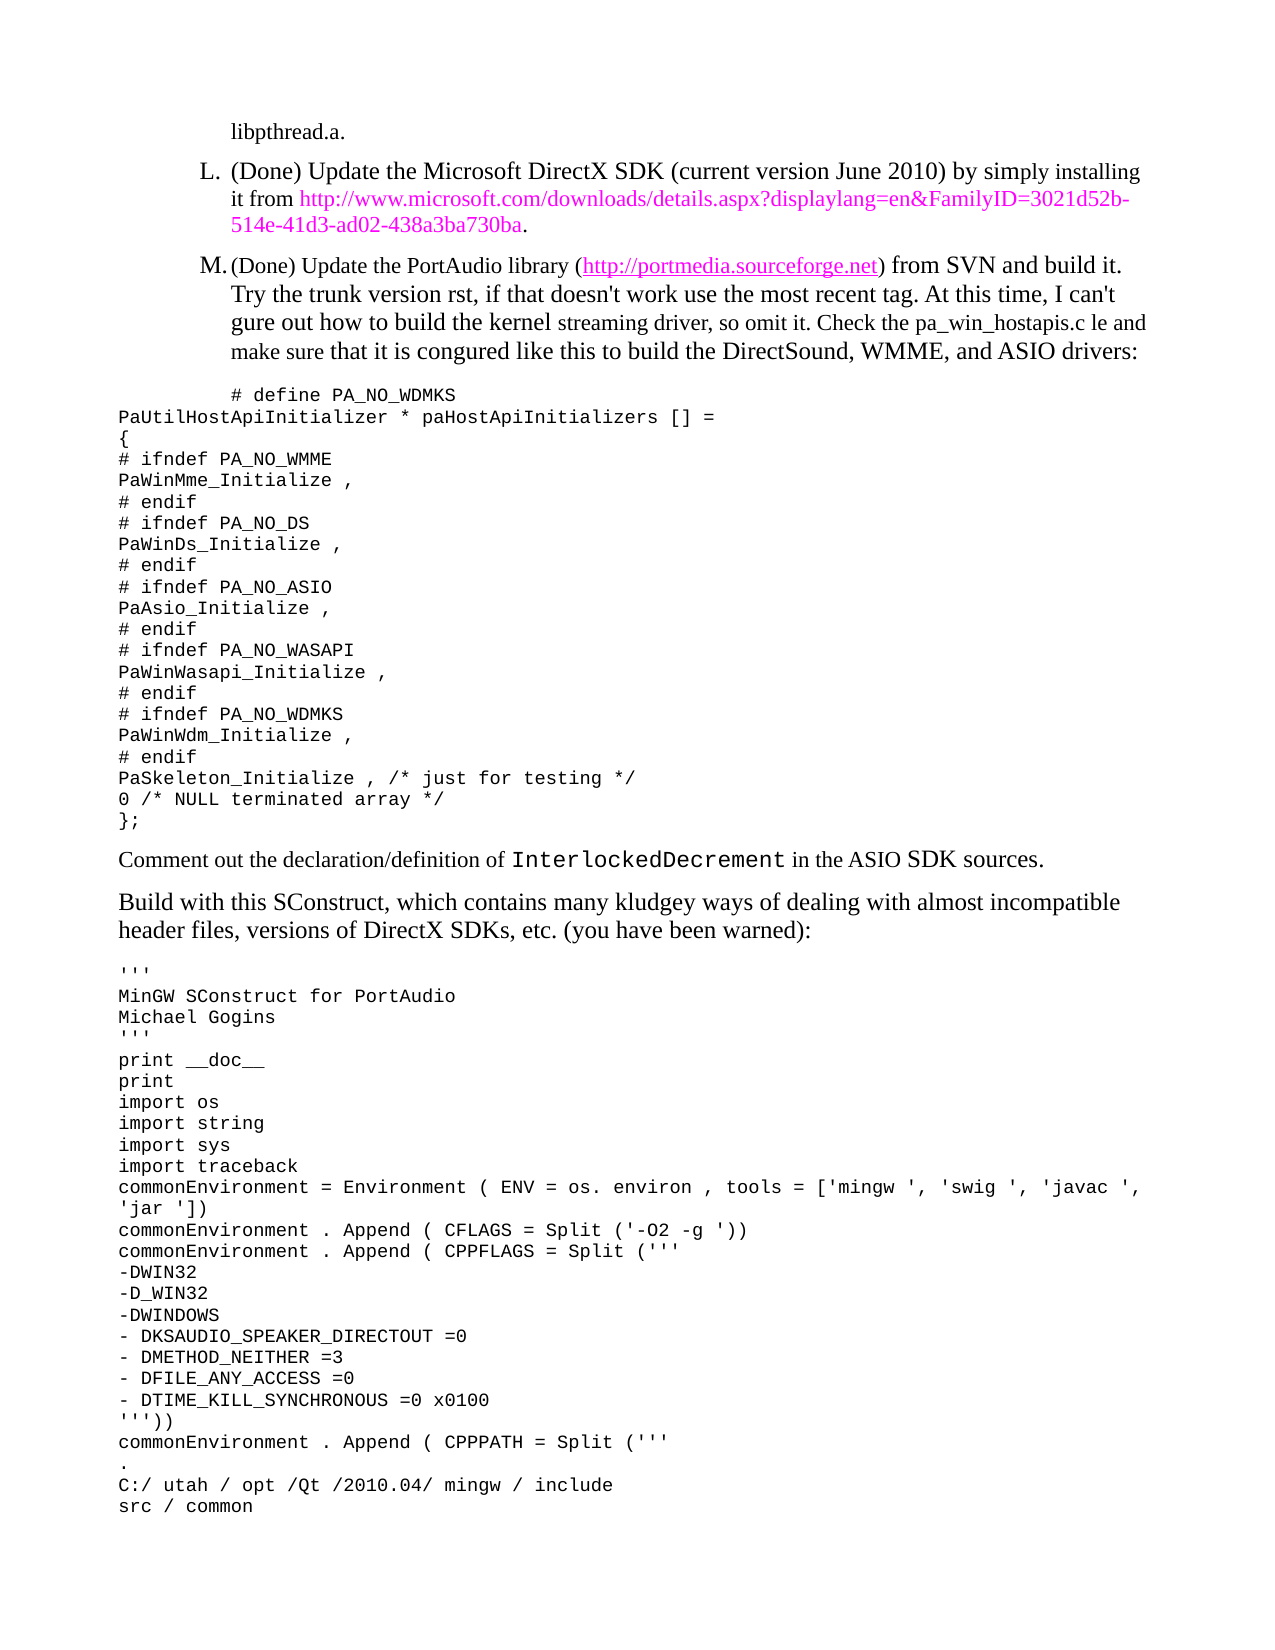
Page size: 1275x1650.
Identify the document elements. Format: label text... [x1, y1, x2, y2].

list (Done) Update the Microsoft DirectX SDK (current version June 2010) by simply installing it from http://www.microsoft.com/downloads/details.aspx?displaylang=en&FamilyID=3021d52b-514e-41d3-ad02-438a3ba730ba. [193, 156, 1157, 238]
text commonEnvironment = Environment ( ENV = os. environ , tools = ['mingw ', 'swig ', 'javac ', 'jar ']) [118, 1178, 1157, 1220]
text print __doc__ [118, 1050, 1157, 1072]
text ''' [118, 944, 1157, 987]
text # ifndef PA_NO_WASAPI [118, 641, 1157, 662]
text MinGW SConstruct for PortAudio [118, 987, 1157, 1008]
text -D_WIN32 [118, 1284, 1157, 1305]
text PaWinDs_Initialize , [118, 535, 1157, 556]
text . [118, 1454, 1157, 1475]
text ''' [118, 1029, 1157, 1050]
text import os [118, 1093, 1157, 1114]
text }; [118, 811, 1157, 832]
text C:/ utah / opt /Qt /2010.04/ mingw / include [118, 1475, 1157, 1497]
text import traceback [118, 1157, 1157, 1178]
text Michael Gogins [118, 1008, 1157, 1029]
text 0 /* NULL terminated array */ [118, 790, 1157, 811]
text -DWINDOWS [118, 1305, 1157, 1327]
text # ifndef PA_NO_WDMKS [118, 705, 1157, 726]
text PaWinMme_Initialize , [118, 471, 1157, 492]
text Build with this SConstruct, which contains many kludgey ways of dealing with almost incompatible header files, versions of DirectX SDKs, etc. (you have been warned): [118, 887, 1157, 944]
text commonEnvironment . Append ( CFLAGS = Split ('-O2 -g ')) [118, 1220, 1157, 1242]
list (Done) Update the PortAudio library (http://portmedia.sourceforge.net) from SVN and build it. Try the trunk version rst, if that doesn't work use the most recent tag. At this time, I can't gure out how to build the kernel streaming driver, so omit it. Check the pa_win_hostapis.c le and make sure that it is congured like this to build the DirectSound, WMME, and ASIO drivers: [193, 250, 1157, 365]
text # endif [118, 492, 1157, 514]
text PaUtilHostApiInitializer * paHostApiInitializers [] = [118, 407, 1157, 429]
text - DFILE_ANY_ACCESS =0 [118, 1369, 1157, 1390]
list # define PA_NO_WDMKS [193, 365, 1157, 407]
text # endif [118, 556, 1157, 577]
text src / common [118, 1497, 1157, 1518]
text # endif [118, 684, 1157, 705]
text # ifndef PA_NO_ASIO [118, 577, 1157, 599]
list libpthread.a. [193, 118, 1157, 144]
text import sys [118, 1135, 1157, 1157]
text commonEnvironment . Append ( CPPFLAGS = Split (''' [118, 1242, 1157, 1263]
text # ifndef PA_NO_DS [118, 514, 1157, 535]
text - DKSAUDIO_SPEAKER_DIRECTOUT =0 [118, 1327, 1157, 1348]
text ''')) [118, 1412, 1157, 1433]
text PaWinWasapi_Initialize , [118, 662, 1157, 684]
text { [118, 429, 1157, 450]
text - DTIME_KILL_SYNCHRONOUS =0 x0100 [118, 1390, 1157, 1412]
text print [118, 1072, 1157, 1093]
text PaWinWdm_Initialize , [118, 726, 1157, 747]
text # endif [118, 747, 1157, 769]
text - DMETHOD_NEITHER =3 [118, 1348, 1157, 1369]
text commonEnvironment . Append ( CPPPATH = Split (''' [118, 1433, 1157, 1454]
text PaSkeleton_Initialize , /* just for testing */ [118, 769, 1157, 790]
text # ifndef PA_NO_WMME [118, 450, 1157, 471]
text import string [118, 1114, 1157, 1135]
text Comment out the declaration/definition of InterlockedDecrement in the ASIO SDK sources. [118, 844, 1157, 874]
text PaAsio_Initialize , [118, 599, 1157, 620]
text # endif [118, 620, 1157, 641]
text -DWIN32 [118, 1263, 1157, 1284]
